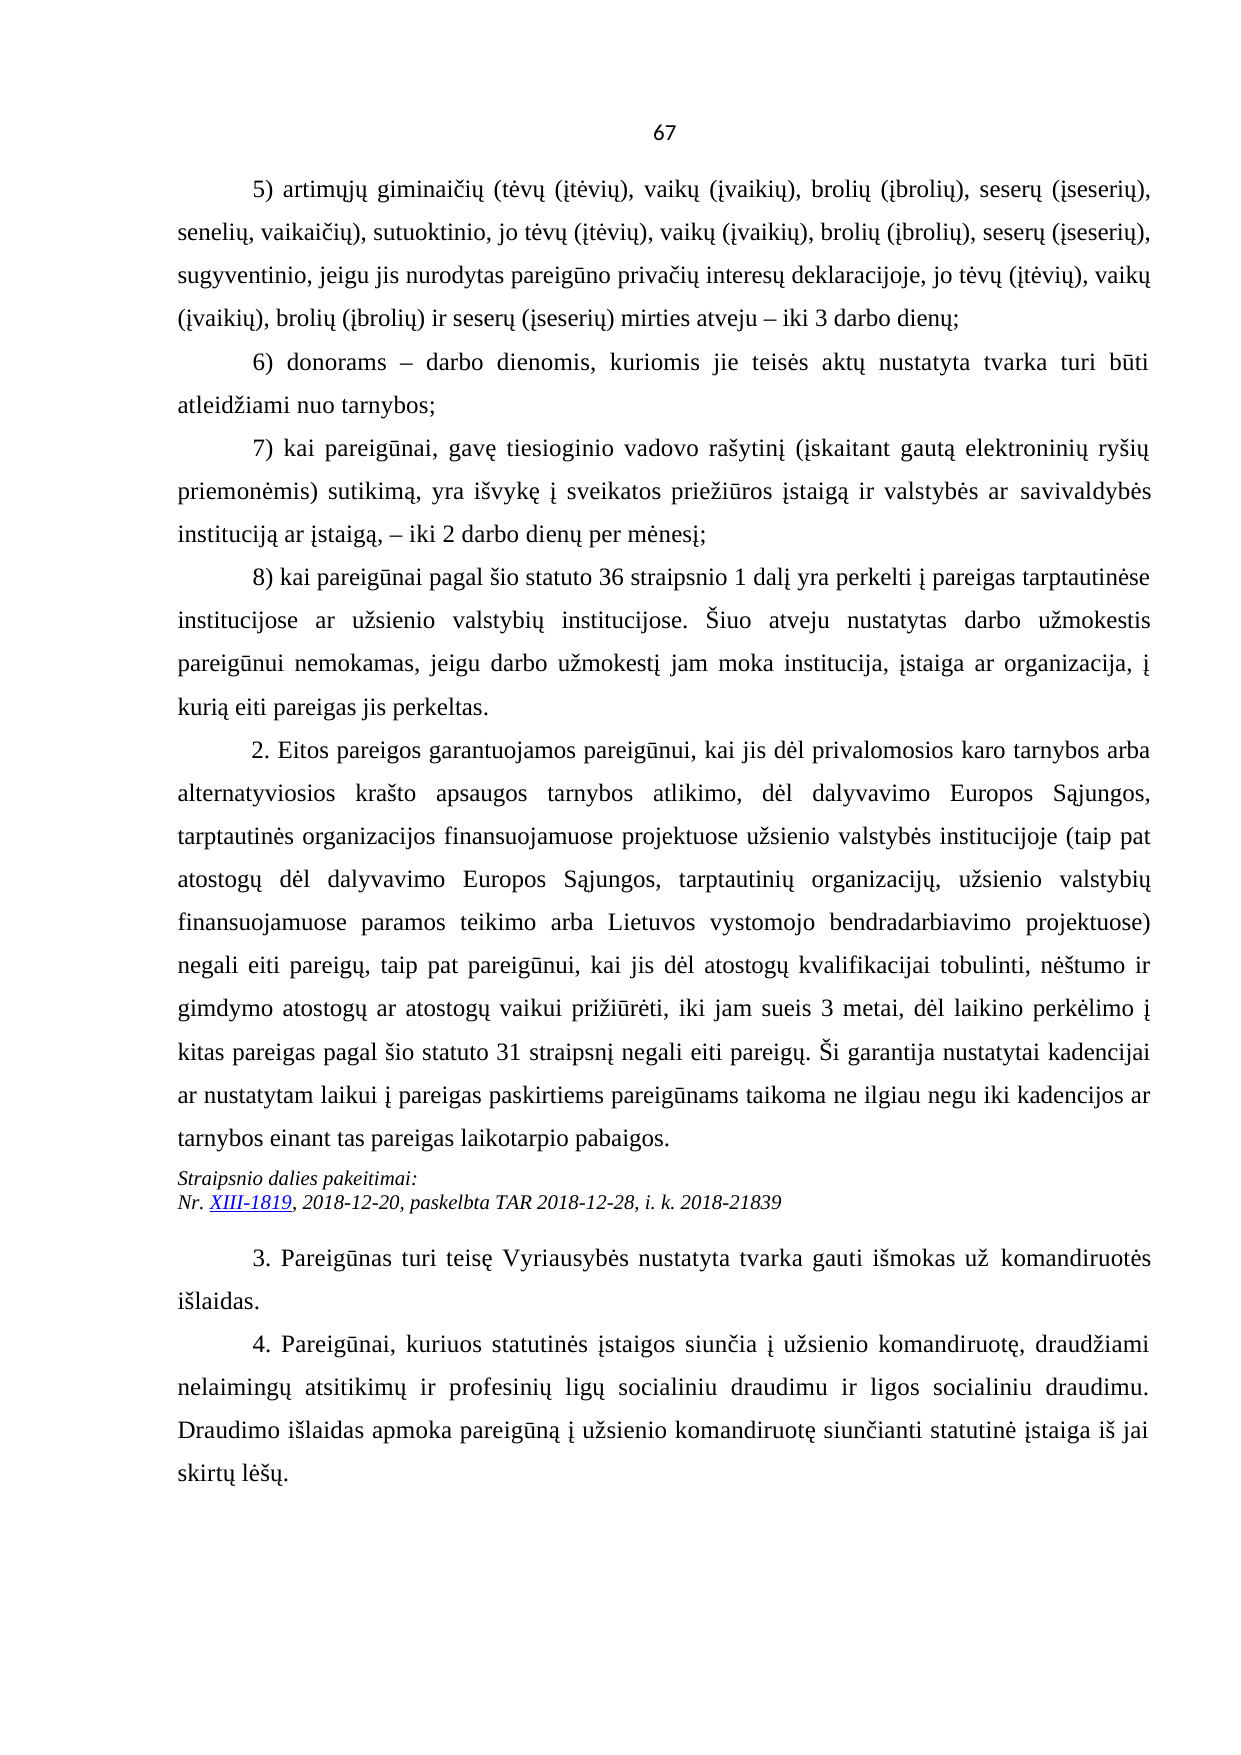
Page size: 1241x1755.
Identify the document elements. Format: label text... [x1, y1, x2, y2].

text 4. Pareigūnai, kuriuos statutinės įstaigos siunčia į užsienio komandiruotę, draudžiami nelaimingų atsitikimų ir profesinių ligų socialiniu draudimu ir ligos socialiniu draudimu. Draudimo išlaidas apmoka pareigūną į užsienio komandiruotę siunčianti statutinė įstaiga iš jai skirtų lėšų. [177, 1329, 1152, 1487]
text Nr. XIII-1819, 2018-12-20, paskelbta TAR 2018-12-28, i. k. 2018-21839 [177, 1190, 1152, 1214]
text 5) artimųjų giminaičių (tėvų (įtėvių), vaikų (įvaikių), brolių (įbrolių), seserų (įseserių), senelių, vaikaičių), sutuoktinio, jo tėvų (įtėvių), vaikų (įvaikių), brolių (įbrolių), seserų (įseserių), sugyventinio, jeigu jis nurodytas pareigūno privačių interesų deklaracijoje, jo tėvų (įtėvių), vaikų (įvaikių), brolių (įbrolių) ir seserų (įseserių) mirties atveju – iki 3 darbo dienų; [177, 174, 1152, 332]
text 8) kai pareigūnai pagal šio statuto 36 straipsnio 1 dalį yra perkelti į pareigas tarptautinėse institucijose ar užsienio valstybių institucijose. Šiuo atveju nustatytas darbo užmokestis pareigūnui nemokamas, jeigu darbo užmokestį jam moka institucija, įstaiga ar organizacija, į kurią eiti pareigas jis perkeltas. [177, 562, 1152, 720]
text Straipsnio dalies pakeitimai: [177, 1166, 1152, 1190]
text 2. Eitos pareigos garantuojamos pareigūnui, kai jis dėl privalomosios karo tarnybos arba alternatyviosios krašto apsaugos tarnybos atlikimo, dėl dalyvavimo Europos Sąjungos, tarptautinės organizacijos finansuojamuose projektuose užsienio valstybės institucijoje (taip pat atostogų dėl dalyvavimo Europos Sąjungos, tarptautinių organizacijų, užsienio valstybių finansuojamuose paramos teikimo arba Lietuvos vystomojo bendradarbiavimo projektuose) negali eiti pareigų, taip pat pareigūnui, kai jis dėl atostogų kvalifikacijai tobulinti, nėštumo ir gimdymo atostogų ar atostogų vaikui prižiūrėti, iki jam sueis 3 metai, dėl laikino perkėlimo į kitas pareigas pagal šio statuto 31 straipsnį negali eiti pareigų. Ši garantija nustatytai kadencijai ar nustatytam laikui į pareigas paskirtiems pareigūnams taikoma ne ilgiau negu iki kadencijos ar tarnybos einant tas pareigas laikotarpio pabaigos. [177, 735, 1152, 1152]
text 3. Pareigūnas turi teisę Vyriausybės nustatyta tvarka gauti išmokas už komandiruotės išlaidas. [177, 1243, 1152, 1315]
text 7) kai pareigūnai, gavę tiesioginio vadovo rašytinį (įskaitant gautą elektroninių ryšių priemonėmis) sutikimą, yra išvykę į sveikatos priežiūros įstaigą ir valstybės ar savivaldybės instituciją ar įstaigą, – iki 2 darbo dienų per mėnesį; [177, 433, 1152, 548]
text 6) donorams – darbo dienomis, kuriomis jie teisės aktų nustatyta tvarka turi būti atleidžiami nuo tarnybos; [177, 347, 1152, 418]
